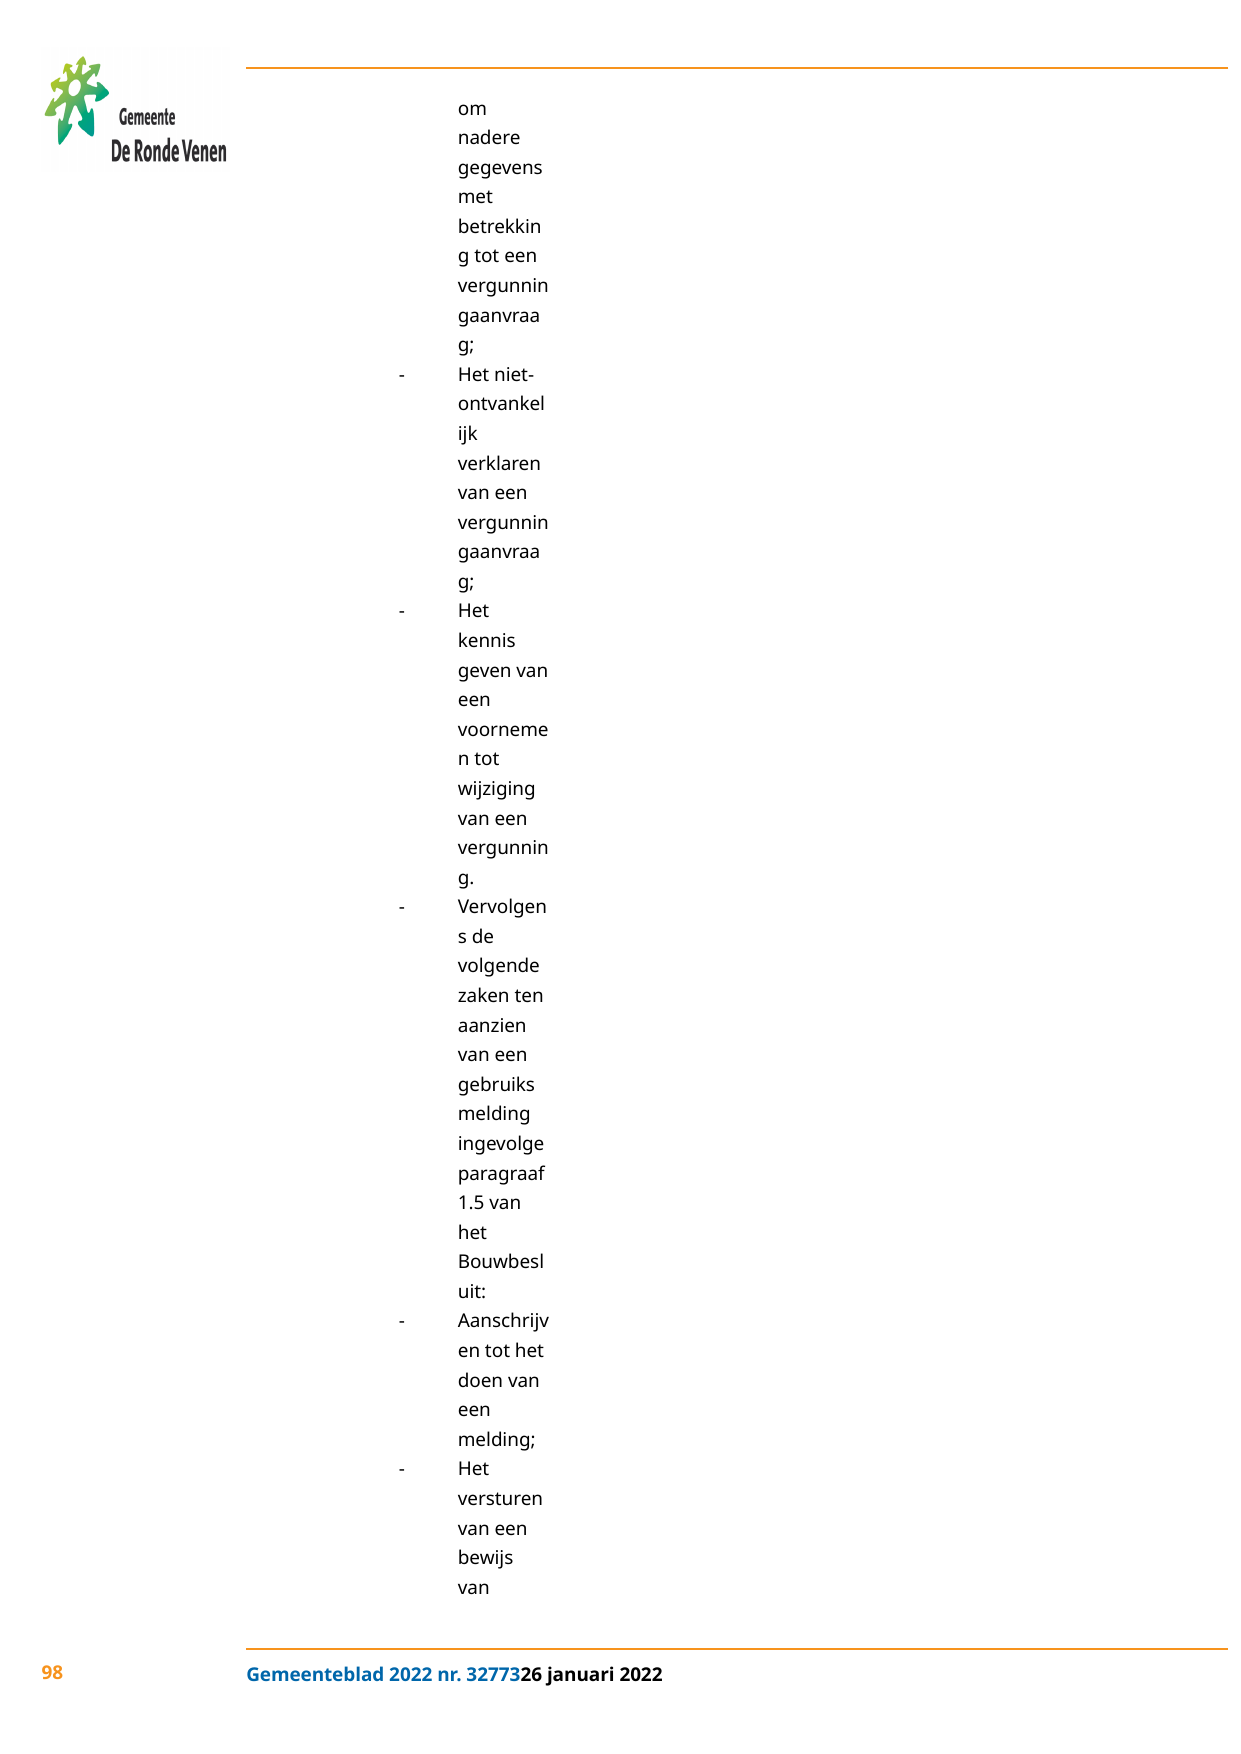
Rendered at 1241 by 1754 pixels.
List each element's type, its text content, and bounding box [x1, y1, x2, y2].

table_cell om nadere gegevens met betrekking tot een vergunningaanvraag; Het niet-ontvankelijk verklaren van een vergunningaanvraag; Het kennis geven van een voornemen tot wijziging van een vergunning. Vervolgens de volgende zaken ten aanzien van een gebruiksmelding ingevolge paragraaf 1.5 van het Bouwbesluit: Aanschrijven tot het doen van een melding; Het versturen van een bewijs van [399, 95, 549, 1600]
table_cell [1001, 95, 1152, 1600]
table_cell [850, 95, 1001, 1600]
table_cell [248, 95, 398, 1600]
table_cell [549, 95, 700, 1600]
table_cell [700, 95, 850, 1600]
picture [41, 47, 231, 172]
